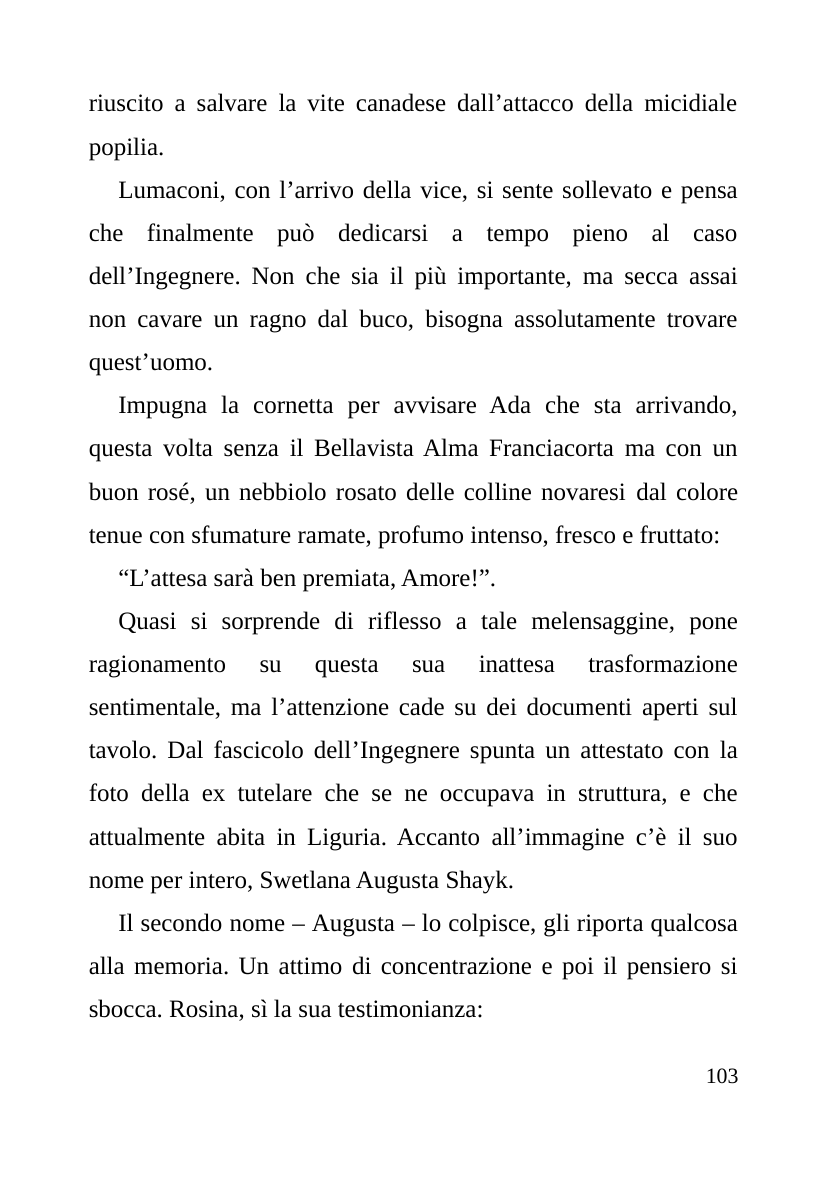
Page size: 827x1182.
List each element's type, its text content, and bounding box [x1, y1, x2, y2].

text Il secondo nome ‒ Augusta ‒ lo colpisce, gli riporta qualcosa alla memoria. Un attimo di concentrazione e poi il pensiero si sbocca. Rosina, sì la sua testimonianza: [88, 908, 738, 1023]
text Impugna la cornetta per avvisare Ada che sta arrivando, questa volta senza il Bellavista Alma Franciacorta ma con un buon rosé, un nebbiolo rosato delle colline novaresi dal colore tenue con sfumature ramate, profumo intenso, fresco e fruttato: [88, 390, 738, 548]
text “L’attesa sarà ben premiata, Amore!”. [88, 563, 738, 592]
text Quasi si sorprende di riflesso a tale melensaggine, pone ragionamento su questa sua inattesa trasformazione sentimentale, ma l’attenzione cade su dei documenti aperti sul tavolo. Dal fascicolo dell’Ingegnere spunta un attestato con la foto della ex tutelare che se ne occupava in struttura, e che attualmente abita in Liguria. Accanto all’immagine c’è il suo nome per intero, Swetlana Augusta Shayk. [88, 606, 738, 893]
text Lumaconi, con l’arrivo della vice, si sente sollevato e pensa che finalmente può dedicarsi a tempo pieno al caso dell’Ingegnere. Non che sia il più importante, ma secca assai non cavare un ragno dal buco, bisogna assolutamente trovare quest’uomo. [88, 175, 738, 376]
text riuscito a salvare la vite canadese dall’attacco della micidiale popilia. [88, 88, 738, 160]
